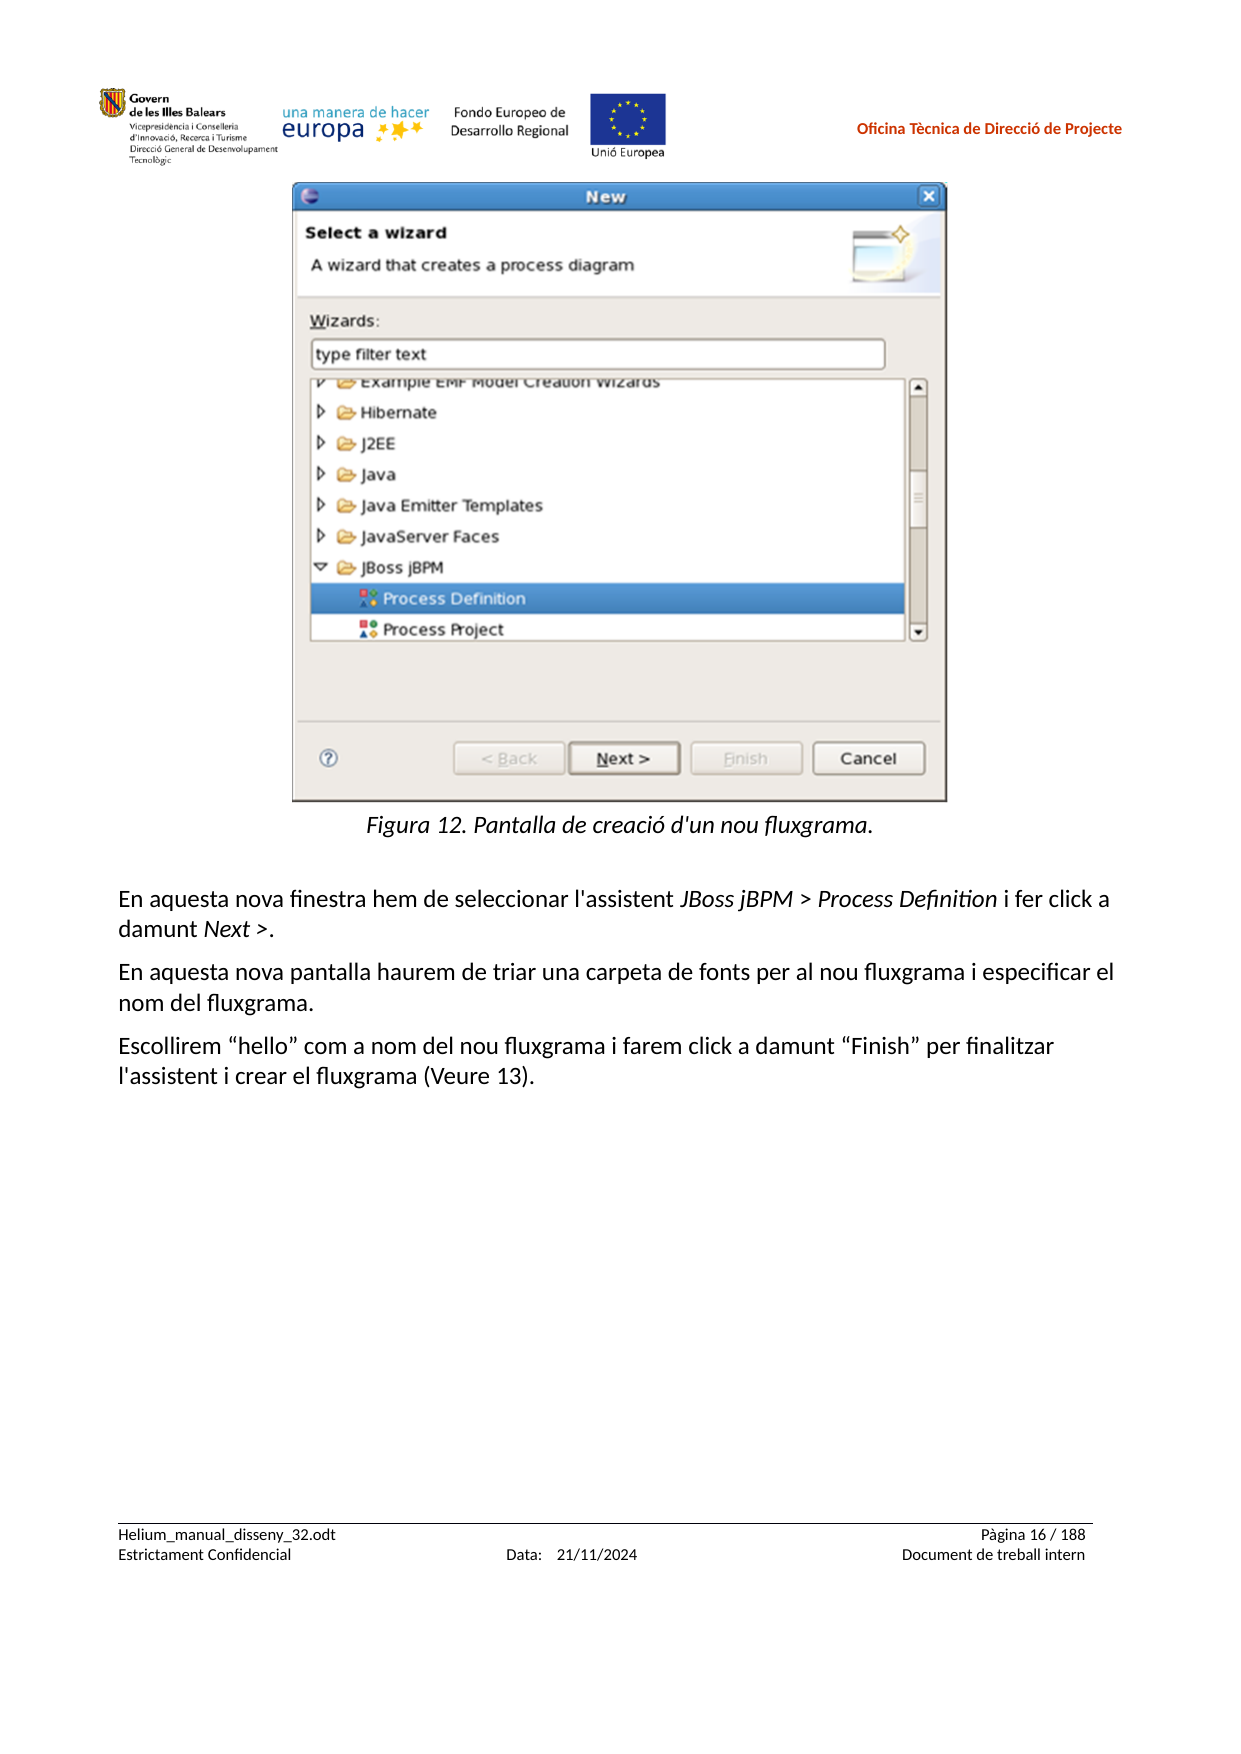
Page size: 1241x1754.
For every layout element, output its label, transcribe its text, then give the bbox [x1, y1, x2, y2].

text Escollirem “hello” com a nom del nou fluxgrama i farem click a damunt “Finish” per finalitzar l'assistent i crear el fluxgrama (Veure 13). [118, 1030, 1122, 1091]
picture [99, 87, 668, 166]
text En aquesta nova pantalla haurem de triar una carpeta de fonts per al nou fluxgrama i especificar el nom del fluxgrama. [118, 956, 1122, 1017]
text En aquesta nova finestra hem de seleccionar l'assistent JBoss jBPM > Process Definition i fer click a damunt Next >. [118, 883, 1122, 944]
picture [290, 180, 950, 810]
text Figura 12. Pantalla de creació d'un nou fluxgrama. [290, 810, 950, 840]
